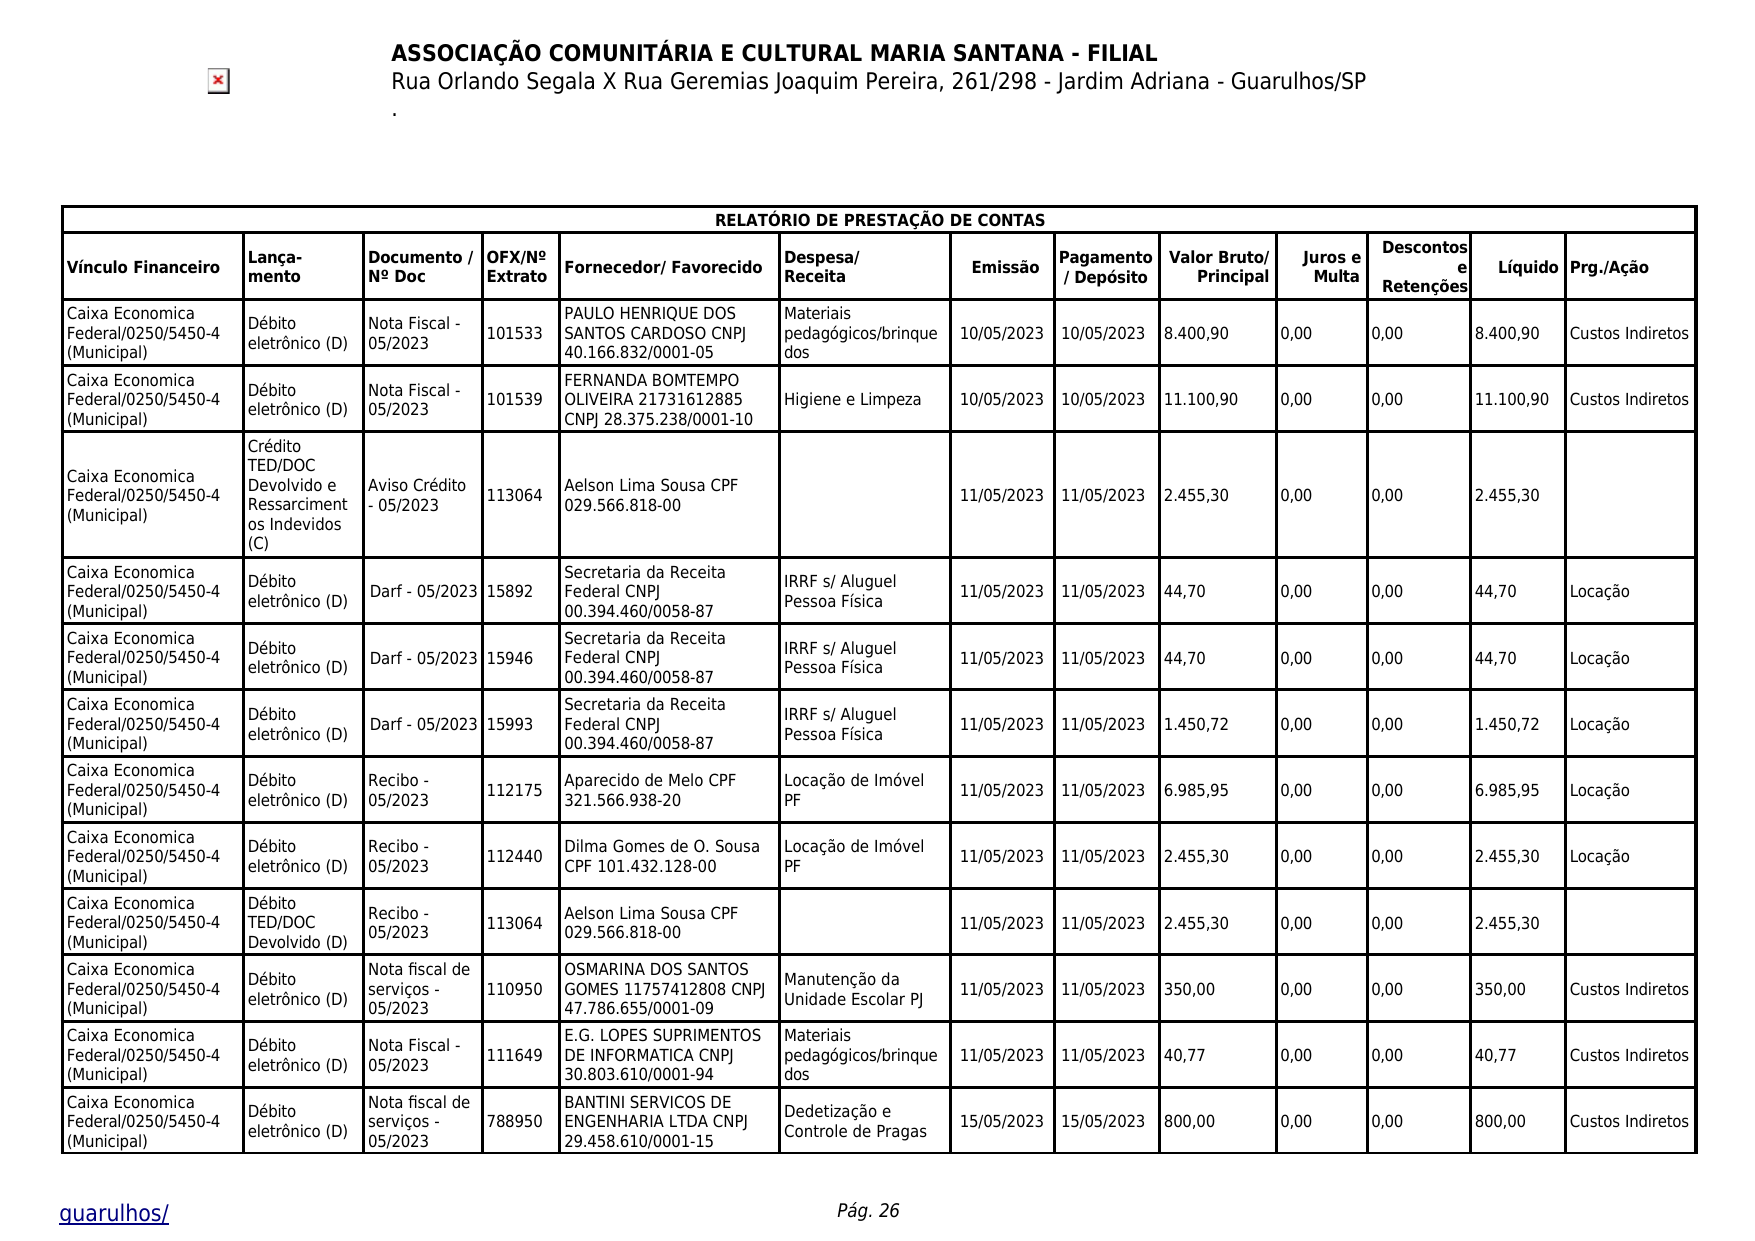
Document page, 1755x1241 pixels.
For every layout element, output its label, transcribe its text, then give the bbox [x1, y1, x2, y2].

table_cell 11.100,90 [1472, 367, 1564, 430]
table_cell 11.100,90 [1161, 367, 1275, 430]
table_cell Débito eletrônico (D) [245, 367, 362, 430]
table_cell 0,00 [1369, 691, 1469, 754]
table_cell 0,00 [1278, 1089, 1366, 1152]
table_cell Fornecedor/ Favorecido [561, 234, 778, 298]
table_cell [781, 433, 949, 556]
table_cell [1567, 433, 1694, 556]
table_cell [781, 890, 949, 953]
table_cell Custos Indiretos [1567, 301, 1694, 364]
table_cell Caixa Economica Federal/0250/5450-4 (Municipal) [64, 890, 242, 953]
table_cell Aelson Lima Sousa CPF 029.566.818-00 [561, 433, 778, 556]
table_cell PAULO HENRIQUE DOS SANTOS CARDOSO CNPJ 40.166.832/0001-05 [561, 301, 778, 364]
table_cell 11/05/2023 [1056, 758, 1158, 821]
table_cell Nota Fiscal - 05/2023 [365, 301, 481, 364]
table_cell 111649 [484, 1023, 558, 1086]
table_cell 112175 [484, 758, 558, 821]
table_cell 0,00 [1369, 890, 1469, 953]
table_cell 11/05/2023 [952, 824, 1053, 887]
table_cell Nota Fiscal - 05/2023 [365, 367, 481, 430]
table_cell Despesa/ Receita [781, 234, 949, 298]
table_cell Débito eletrônico (D) [245, 824, 362, 887]
table_cell Darf - 05/2023 [365, 559, 481, 622]
table_cell Secretaria da Receita Federal CNPJ 00.394.460/0058-87 [561, 559, 778, 622]
table_cell 11/05/2023 [952, 758, 1053, 821]
table_cell Documento / Nº Doc [365, 234, 481, 298]
table_cell Débito eletrônico (D) [245, 559, 362, 622]
table_cell 110950 [484, 956, 558, 1019]
table_cell 40,77 [1472, 1023, 1564, 1086]
table_cell Caixa Economica Federal/0250/5450-4 (Municipal) [64, 1023, 242, 1086]
table_cell Materiais pedagógicos/brinque dos [781, 301, 949, 364]
table_cell Caixa Economica Federal/0250/5450-4 (Municipal) [64, 625, 242, 688]
table_cell 6.985,95 [1472, 758, 1564, 821]
table_cell Caixa Economica Federal/0250/5450-4 (Municipal) [64, 691, 242, 754]
table_cell Locação [1567, 559, 1694, 622]
table_cell 10/05/2023 [1056, 367, 1158, 430]
table_cell FERNANDA BOMTEMPO OLIVEIRA 21731612885 CNPJ 28.375.238/0001-10 [561, 367, 778, 430]
table_cell 11/05/2023 [952, 1023, 1053, 1086]
table_cell Caixa Economica Federal/0250/5450-4 (Municipal) [64, 758, 242, 821]
table_cell Caixa Economica Federal/0250/5450-4 (Municipal) [64, 956, 242, 1019]
table_cell 11/05/2023 [1056, 890, 1158, 953]
table_cell Locação de Imóvel PF [781, 758, 949, 821]
table_cell Emissão [952, 234, 1053, 298]
table_cell 11/05/2023 [1056, 625, 1158, 688]
table_cell 0,00 [1369, 559, 1469, 622]
table_cell 11/05/2023 [952, 890, 1053, 953]
table_cell Descontos e Retenções [1369, 234, 1469, 298]
table_cell 0,00 [1278, 956, 1366, 1019]
table_cell Dilma Gomes de O. Sousa CPF 101.432.128-00 [561, 824, 778, 887]
table_cell 0,00 [1278, 625, 1366, 688]
table_cell Aelson Lima Sousa CPF 029.566.818-00 [561, 890, 778, 953]
table_cell 113064 [484, 890, 558, 953]
table_cell Débito eletrônico (D) [245, 1023, 362, 1086]
table_cell 101533 [484, 301, 558, 364]
table_cell 0,00 [1278, 301, 1366, 364]
table_cell 0,00 [1278, 890, 1366, 953]
table_cell IRRF s/ Aluguel Pessoa Física [781, 691, 949, 754]
table_cell 0,00 [1369, 367, 1469, 430]
table_cell IRRF s/ Aluguel Pessoa Física [781, 559, 949, 622]
table_cell Caixa Economica Federal/0250/5450-4 (Municipal) [64, 1089, 242, 1152]
table_cell 0,00 [1278, 1023, 1366, 1086]
table_cell 0,00 [1369, 956, 1469, 1019]
table_cell 11/05/2023 [952, 433, 1053, 556]
table_cell Juros e Multa [1278, 234, 1366, 298]
table_cell Aviso Crédito - 05/2023 [365, 433, 481, 556]
table_cell 44,70 [1161, 559, 1275, 622]
table_cell Locação [1567, 625, 1694, 688]
table_cell 0,00 [1278, 691, 1366, 754]
table_cell Pagamento / Depósito [1056, 234, 1158, 298]
table_cell 2.455,30 [1161, 824, 1275, 887]
table_cell 2.455,30 [1161, 890, 1275, 953]
table_cell Aparecido de Melo CPF 321.566.938-20 [561, 758, 778, 821]
table_cell Custos Indiretos [1567, 956, 1694, 1019]
table_cell 44,70 [1161, 625, 1275, 688]
table_cell Locação [1567, 824, 1694, 887]
table_cell Recibo - 05/2023 [365, 824, 481, 887]
table_cell E.G. LOPES SUPRIMENTOS DE INFORMATICA CNPJ 30.803.610/0001-94 [561, 1023, 778, 1086]
table_cell 40,77 [1161, 1023, 1275, 1086]
table_cell Débito eletrônico (D) [245, 625, 362, 688]
table_cell 44,70 [1472, 625, 1564, 688]
table_cell 800,00 [1161, 1089, 1275, 1152]
table_cell [1567, 890, 1694, 953]
table_cell Materiais pedagógicos/brinque dos [781, 1023, 949, 1086]
table_cell Secretaria da Receita Federal CNPJ 00.394.460/0058-87 [561, 625, 778, 688]
table_cell 0,00 [1369, 625, 1469, 688]
table_cell 8.400,90 [1161, 301, 1275, 364]
table_cell 101539 [484, 367, 558, 430]
table_cell 0,00 [1369, 758, 1469, 821]
table_cell 11/05/2023 [952, 625, 1053, 688]
table_cell OFX/Nº Extrato [484, 234, 558, 298]
table_cell 6.985,95 [1161, 758, 1275, 821]
table_cell Locação [1567, 691, 1694, 754]
table_cell Locação de Imóvel PF [781, 824, 949, 887]
table_cell Vínculo Financeiro [64, 234, 242, 298]
table_cell Darf - 05/2023 [365, 625, 481, 688]
table_cell Higiene e Limpeza [781, 367, 949, 430]
table_cell 11/05/2023 [952, 691, 1053, 754]
table_cell Caixa Economica Federal/0250/5450-4 (Municipal) [64, 824, 242, 887]
table_cell 0,00 [1369, 433, 1469, 556]
table_cell 15/05/2023 [1056, 1089, 1158, 1152]
table_cell Caixa Economica Federal/0250/5450-4 (Municipal) [64, 367, 242, 430]
table_cell 1.450,72 [1472, 691, 1564, 754]
table_cell 0,00 [1278, 824, 1366, 887]
table_cell Crédito TED/DOC Devolvido e Ressarciment os Indevidos (C) [245, 433, 362, 556]
table_cell 350,00 [1472, 956, 1564, 1019]
table_cell Custos Indiretos [1567, 1089, 1694, 1152]
table_cell 1.450,72 [1161, 691, 1275, 754]
table_cell 2.455,30 [1472, 824, 1564, 887]
table_cell Débito eletrônico (D) [245, 301, 362, 364]
table_cell 11/05/2023 [952, 956, 1053, 1019]
table_cell 15993 [484, 691, 558, 754]
table_cell Caixa Economica Federal/0250/5450-4 (Municipal) [64, 301, 242, 364]
table_cell 11/05/2023 [1056, 1023, 1158, 1086]
table_cell 10/05/2023 [952, 301, 1053, 364]
table_cell 0,00 [1278, 758, 1366, 821]
table_cell Débito TED/DOC Devolvido (D) [245, 890, 362, 953]
table_cell Locação [1567, 758, 1694, 821]
table_cell 11/05/2023 [1056, 433, 1158, 556]
table_cell Recibo - 05/2023 [365, 758, 481, 821]
table_cell 10/05/2023 [952, 367, 1053, 430]
table_cell 11/05/2023 [1056, 824, 1158, 887]
table_cell 0,00 [1369, 1023, 1469, 1086]
table_cell Débito eletrônico (D) [245, 956, 362, 1019]
table_cell BANTINI SERVICOS DE ENGENHARIA LTDA CNPJ 29.458.610/0001-15 [561, 1089, 778, 1152]
table_cell OSMARINA DOS SANTOS GOMES 11757412808 CNPJ 47.786.655/0001-09 [561, 956, 778, 1019]
table_cell 0,00 [1278, 433, 1366, 556]
table_cell Caixa Economica Federal/0250/5450-4 (Municipal) [64, 433, 242, 556]
table_cell 10/05/2023 [1056, 301, 1158, 364]
table_cell 15/05/2023 [952, 1089, 1053, 1152]
table_cell Custos Indiretos [1567, 367, 1694, 430]
table_cell Nota ﬁscal de serviços - 05/2023 [365, 1089, 481, 1152]
table_cell 11/05/2023 [1056, 559, 1158, 622]
table_cell 44,70 [1472, 559, 1564, 622]
table_cell 112440 [484, 824, 558, 887]
table_cell Dedetização e Controle de Pragas [781, 1089, 949, 1152]
table_cell Recibo - 05/2023 [365, 890, 481, 953]
table_cell 11/05/2023 [1056, 691, 1158, 754]
table_cell Secretaria da Receita Federal CNPJ 00.394.460/0058-87 [561, 691, 778, 754]
table_cell Nota ﬁscal de serviços - 05/2023 [365, 956, 481, 1019]
table_header RELATÓRIO DE PRESTAÇÃO DE CONTAS [64, 208, 1694, 231]
table_cell 11/05/2023 [952, 559, 1053, 622]
table_cell 0,00 [1369, 301, 1469, 364]
table_cell Débito eletrônico (D) [245, 1089, 362, 1152]
table_cell 15946 [484, 625, 558, 688]
table_cell 2.455,30 [1472, 890, 1564, 953]
table_cell IRRF s/ Aluguel Pessoa Física [781, 625, 949, 688]
table_cell 113064 [484, 433, 558, 556]
table_cell 800,00 [1472, 1089, 1564, 1152]
table_cell 0,00 [1369, 824, 1469, 887]
table_cell 0,00 [1278, 367, 1366, 430]
table_cell Darf - 05/2023 [365, 691, 481, 754]
table_cell 8.400,90 [1472, 301, 1564, 364]
table_cell Valor Bruto/ Principal [1161, 234, 1275, 298]
table_cell 11/05/2023 [1056, 956, 1158, 1019]
table_cell 0,00 [1369, 1089, 1469, 1152]
table_cell Débito eletrônico (D) [245, 758, 362, 821]
table_cell 788950 [484, 1089, 558, 1152]
table_cell 0,00 [1278, 559, 1366, 622]
table_cell Prg./Ação [1567, 234, 1694, 298]
table_cell 2.455,30 [1472, 433, 1564, 556]
table_cell Custos Indiretos [1567, 1023, 1694, 1086]
table_cell Lança- mento [245, 234, 362, 298]
table_cell 350,00 [1161, 956, 1275, 1019]
table_cell Débito eletrônico (D) [245, 691, 362, 754]
table_cell Caixa Economica Federal/0250/5450-4 (Municipal) [64, 559, 242, 622]
table_cell 15892 [484, 559, 558, 622]
table_cell Líquido [1472, 234, 1564, 298]
table_cell Manutenção da Unidade Escolar PJ [781, 956, 949, 1019]
table_cell 2.455,30 [1161, 433, 1275, 556]
table_cell Nota Fiscal - 05/2023 [365, 1023, 481, 1086]
